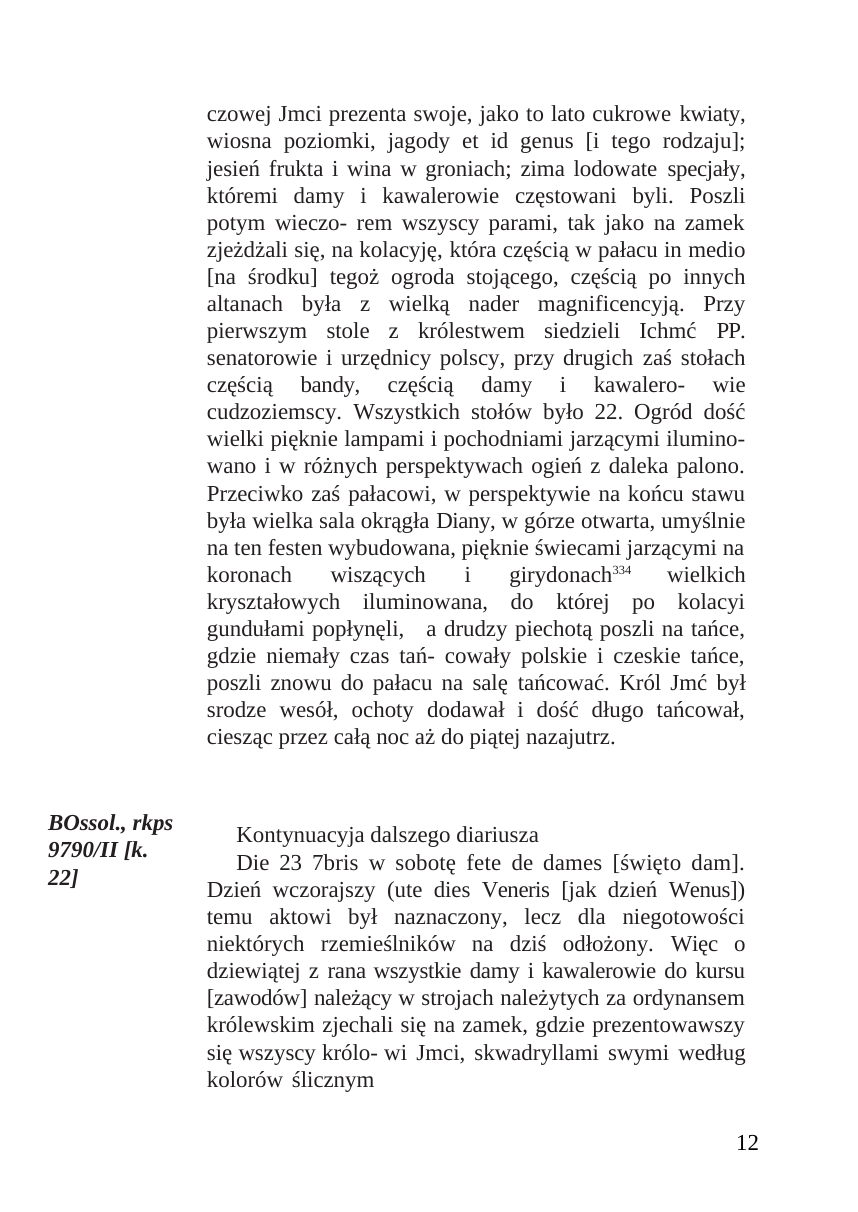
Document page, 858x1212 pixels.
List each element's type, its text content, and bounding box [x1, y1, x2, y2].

subtitle BOssol., rkps 9790/II [k. 22] [48, 809, 178, 890]
text czowej Jmci prezenta swoje, jako to lato cukrowe kwiaty, wiosna poziomki, jagody et id genus [i tego rodzaju]; jesień frukta i wina w groniach; zima lodowate specjały, któremi damy i kawalerowie częstowani byli. Poszli potym wieczo- rem wszyscy parami, tak jako na zamek zjeżdżali się, na kolacyję, która częścią w pałacu in medio [na środku] tegoż ogroda stojącego, częścią po innych altanach była z wielką nader magnificencyją. Przy pierwszym stole z królestwem siedzieli Ichmć PP. senatorowie i urzędnicy polscy, przy drugich zaś stołach częścią bandy, częścią damy i kawalero- wie cudzoziemscy. Wszystkich stołów było 22. Ogród dość wielki pięknie lampami i pochodniami jarzącymi ilumino- wano i w różnych perspektywach ogień z daleka palono. Przeciwko zaś pałacowi, w perspektywie na końcu stawu była wielka sala okrągła Diany, w górze otwarta, umyślnie na ten festen wybudowana, pięknie świecami jarzącymi na koronach wiszących i girydonach334 wielkich kryształowych iluminowana, do której po kolacyi gundułami popłynęli, a drudzy piechotą poszli na tańce, gdzie niemały czas tań- cowały polskie i czeskie tańce, poszli znowu do pałacu na salę tańcować. Król Jmć był srodze wesół, ochoty dodawał i dość długo tańcował, ciesząc przez całą noc aż do piątej nazajutrz. [207, 101, 746, 750]
text Kontynuacyja dalszego diariusza [236, 821, 807, 848]
text Die 23 7bris w sobotę fete de dames [święto dam]. Dzień wczorajszy (ute dies Veneris [jak dzień Wenus]) temu aktowi był naznaczony, lecz dla niegotowości niektórych rzemieślników na dziś odłożony. Więc o dziewiątej z rana wszystkie damy i kawalerowie do kursu [zawodów] należący w strojach należytych za ordynansem królewskim zjechali się na zamek, gdzie prezentowawszy się wszyscy królo- wi Jmci, skwadryllami swymi według kolorów ślicznym [207, 849, 745, 1092]
